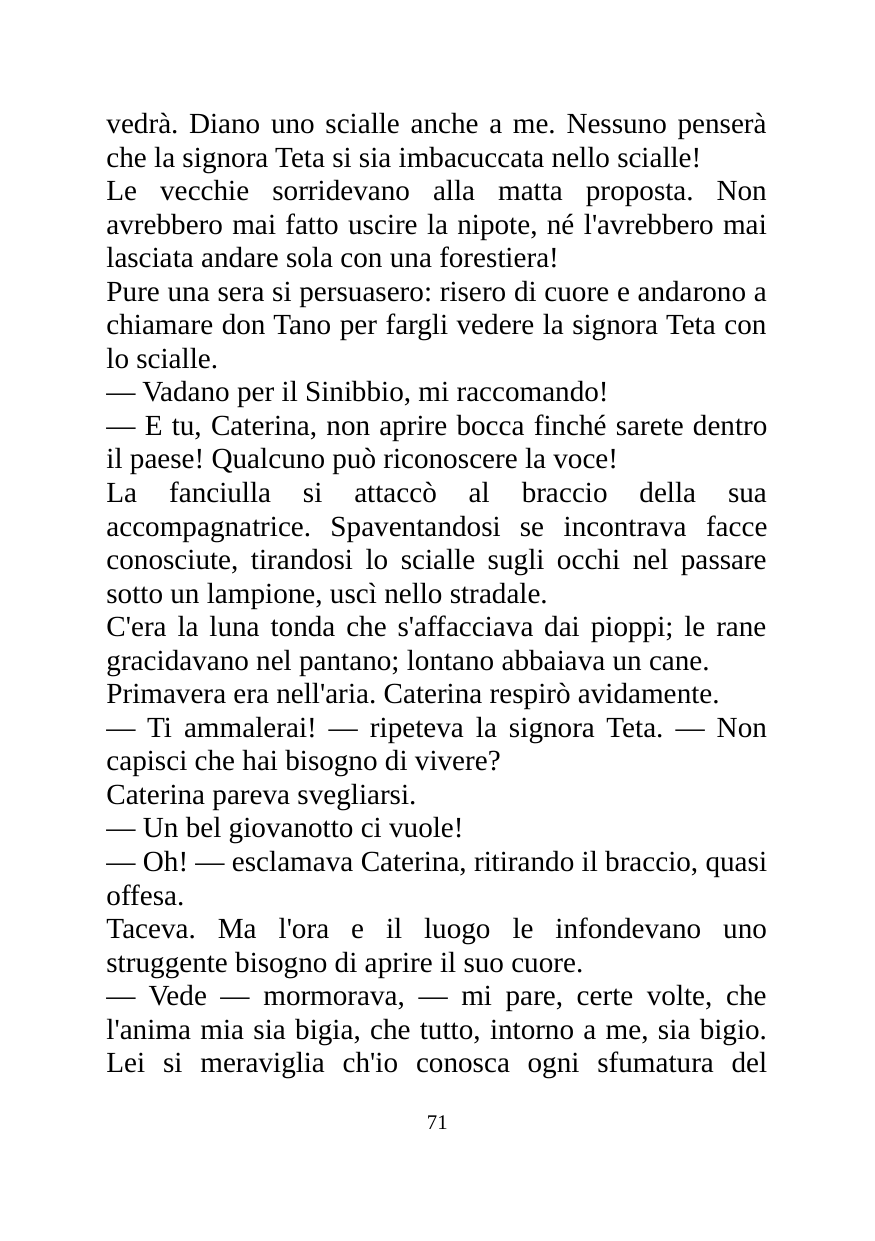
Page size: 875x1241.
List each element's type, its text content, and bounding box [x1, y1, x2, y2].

text C'era la luna tonda che s'affacciava dai pioppi; le rane gracidavano nel pantano; lontano abbaiava un cane. [106, 609, 768, 676]
text Le vecchie sorridevano alla matta proposta. Non avrebbero mai fatto uscire la nipote, né l'avrebbero mai lasciata andare sola con una forestiera! [106, 173, 768, 274]
text vedrà. Diano uno scialle anche a me. Nessuno penserà che la signora Teta si sia imbacuccata nello scialle! [106, 106, 768, 173]
text Primavera era nell'aria. Caterina respirò avidamente. [106, 676, 768, 710]
text La fanciulla si attaccò al braccio della sua accompagnatrice. Spaventandosi se incontrava facce conosciute, tirandosi lo scialle sugli occhi nel passare sotto un lampione, uscì nello stradale. [106, 475, 768, 609]
text — E tu, Caterina, non aprire bocca finché sarete dentro il paese! Qualcuno può riconoscere la voce! [106, 408, 768, 475]
text Pure una sera si persuasero: risero di cuore e andarono a chiamare don Tano per fargli vedere la signora Teta con lo scialle. [106, 274, 768, 374]
text — Oh! — esclamava Caterina, ritirando il braccio, quasi offesa. [106, 844, 768, 911]
text — Vadano per il Sinibbio, mi raccomando! [106, 374, 768, 408]
text Caterina pareva svegliarsi. [106, 777, 768, 811]
text — Vede — mormorava, — mi pare, certe volte, che l'anima mia sia bigia, che tutto, intorno a me, sia bigio. Lei si meraviglia ch'io conosca ogni sfumatura del [106, 978, 768, 1079]
text — Ti ammalerai! — ripeteva la signora Teta. — Non capisci che hai bisogno di vivere? [106, 710, 768, 777]
text — Un bel giovanotto ci vuole! [106, 811, 768, 844]
text Taceva. Ma l'ora e il luogo le infondevano uno struggente bisogno di aprire il suo cuore. [106, 911, 768, 978]
